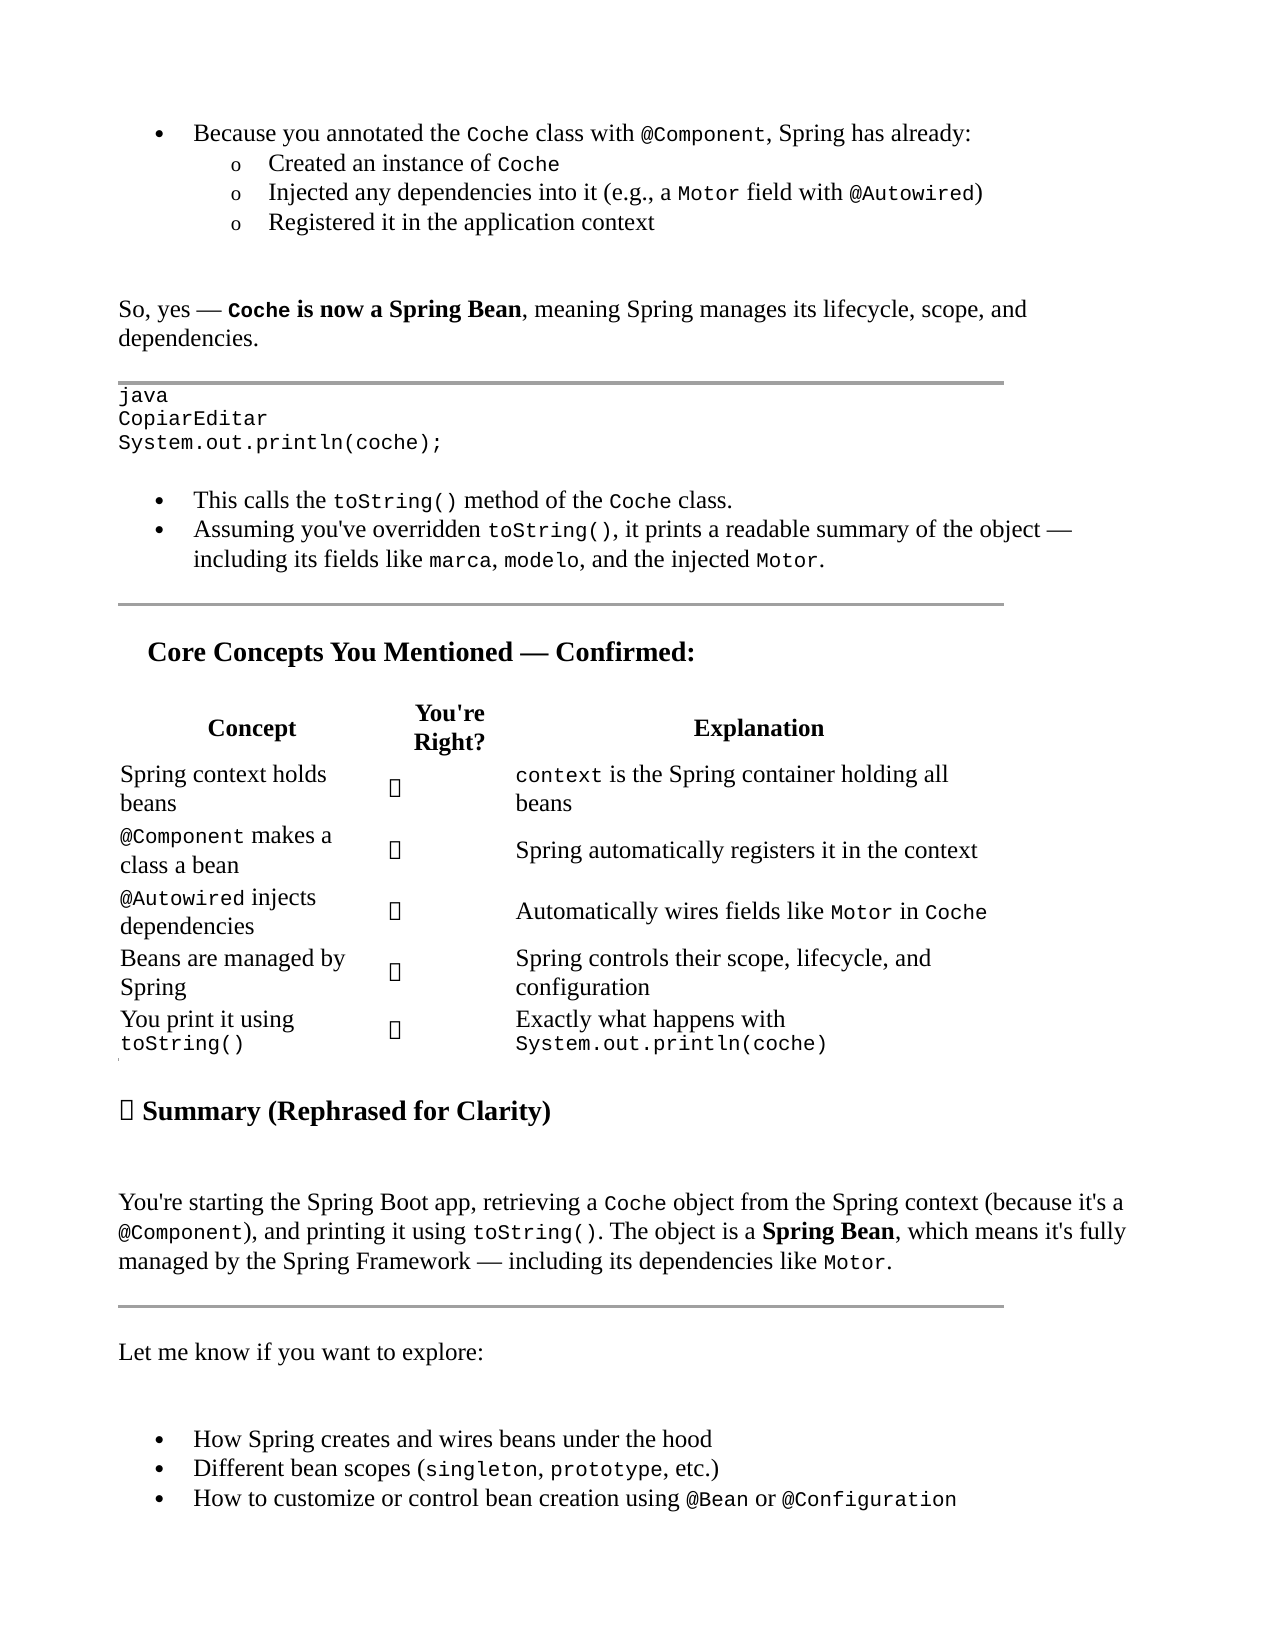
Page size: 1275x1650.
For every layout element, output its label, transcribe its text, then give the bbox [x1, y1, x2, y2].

table_cell ✅ [386, 942, 514, 1002]
table_cell @Autowired injects dependencies [118, 880, 386, 942]
text So, yes — Coche is now a Spring Bean, meaning Spring manages its lifecycle, scope, and dependencies. [118, 294, 1157, 352]
table_cell ✅ [386, 1002, 514, 1058]
list Created an instance of Coche [231, 148, 1157, 177]
table_cell Exactly what happens with System.out.println(coche) [514, 1002, 1004, 1058]
text 🧠 Core Concepts You Mentioned — Confirmed: [118, 635, 1157, 667]
table_cell Automatically wires fields like Motor in Coche [514, 880, 1004, 942]
text java [118, 385, 1157, 408]
table_cell ✅ [386, 880, 514, 942]
list This calls the toString() method of the Coche class. [156, 485, 1157, 514]
text You're starting the Spring Boot app, retrieving a Coche object from the Spring context (because it's a @Component), and printing it using toString(). The object is a Spring Bean, which means it's fully managed by the Spring Framework — including its dependencies like Motor. [118, 1187, 1157, 1276]
table_cell ✅ [386, 819, 514, 880]
list Different bean scopes (singleton, prototype, etc.) [156, 1453, 1157, 1483]
list Injected any dependencies into it (e.g., a Motor field with @Autowired) [231, 177, 1157, 207]
table_cell Spring context holds beans [118, 757, 386, 819]
table_header You're Right? [386, 697, 514, 757]
list Because you annotated the Coche class with @Component, Spring has already: [156, 118, 1157, 148]
table_cell context is the Spring container holding all beans [514, 757, 1004, 819]
table_cell Spring automatically registers it in the context [514, 819, 1004, 880]
table_cell You print it using toString() [118, 1002, 386, 1058]
table_cell Spring controls their scope, lifecycle, and configuration [514, 942, 1004, 1002]
text System.out.println(coche); [118, 432, 1157, 456]
table_cell Beans are managed by Spring [118, 942, 386, 1002]
text CopiarEditar [118, 408, 1157, 432]
list Assuming you've overridden toString(), it prints a readable summary of the object — including its fields like marca, modelo, and the injected Motor. [156, 514, 1157, 573]
table_header Explanation [514, 697, 1004, 757]
list How Spring creates and wires beans under the hood [156, 1424, 1157, 1453]
table_cell @Component makes a class a bean [118, 819, 386, 880]
table_header Concept [118, 697, 386, 757]
list How to customize or control bean creation using @Bean or @Configuration [156, 1483, 1157, 1512]
list Registered it in the application context [231, 207, 1157, 236]
text Let me know if you want to explore: [118, 1337, 1157, 1366]
text ✅ Summary (Rephrased for Clarity) [118, 1090, 1157, 1128]
table_cell ✅ [386, 757, 514, 819]
